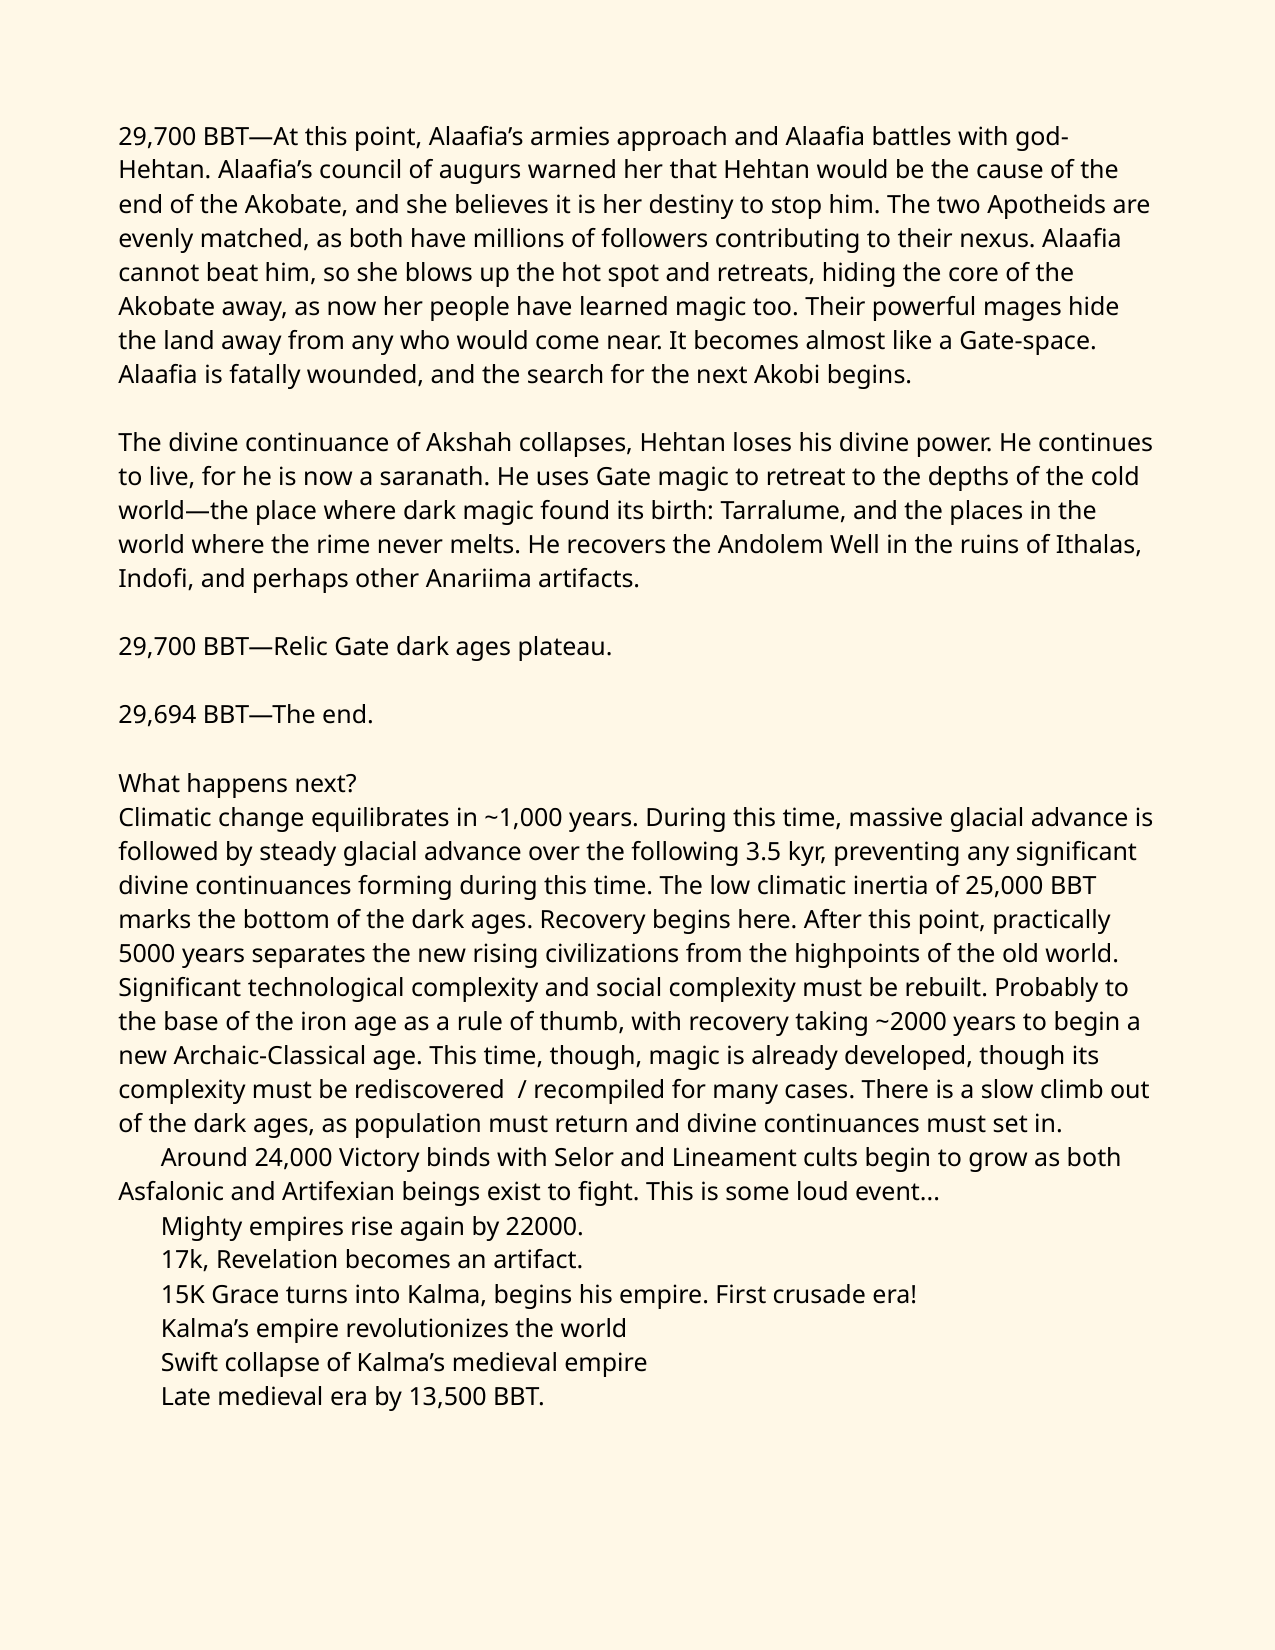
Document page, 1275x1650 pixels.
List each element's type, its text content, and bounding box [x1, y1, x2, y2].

text 17k, Revelation becomes an artifact. [118, 1242, 1157, 1276]
text Mighty empires rise again by 22000. [118, 1208, 1157, 1242]
text Swift collapse of Kalma’s medieval empire [118, 1344, 1157, 1378]
text 29,700 BBT—At this point, Alaafia’s armies approach and Alaafia battles with god-Hehtan. Alaafia’s council of augurs warned her that Hehtan would be the cause of the end of the Akobate, and she believes it is her destiny to stop him. The two Apotheids are evenly matched, as both have millions of followers contributing to their nexus. Alaafia cannot beat him, so she blows up the hot spot and retreats, hiding the core of the Akobate away, as now her people have learned magic too. Their powerful mages hide the land away from any who would come near. It becomes almost like a Gate-space. Alaafia is fatally wounded, and the search for the next Akobi begins. [118, 118, 1157, 391]
text What happens next? [118, 765, 1157, 799]
text Around 24,000 Victory binds with Selor and Lineament cults begin to grow as both Asfalonic and Artifexian beings exist to fight. This is some loud event... [118, 1140, 1157, 1208]
text 15K Grace turns into Kalma, begins his empire. First crusade era! [118, 1276, 1157, 1310]
text 29,700 BBT—Relic Gate dark ages plateau. [118, 629, 1157, 663]
text Late medieval era by 13,500 BBT. [118, 1378, 1157, 1412]
text Kalma’s empire revolutionizes the world [118, 1310, 1157, 1344]
text The divine continuance of Akshah collapses, Hehtan loses his divine power. He continues to live, for he is now a saranath. He uses Gate magic to retreat to the depths of the cold world—the place where dark magic found its birth: Tarralume, and the places in the world where the rime never melts. He recovers the Andolem Well in the ruins of Ithalas, Indofi, and perhaps other Anariima artifacts. [118, 425, 1157, 595]
text 29,694 BBT—The end. [118, 697, 1157, 731]
text Climatic change equilibrates in ~1,000 years. During this time, massive glacial advance is followed by steady glacial advance over the following 3.5 kyr, preventing any significant divine continuances forming during this time. The low climatic inertia of 25,000 BBT marks the bottom of the dark ages. Recovery begins here. After this point, practically 5000 years separates the new rising civilizations from the highpoints of the old world. Significant technological complexity and social complexity must be rebuilt. Probably to the base of the iron age as a rule of thumb, with recovery taking ~2000 years to begin a new Archaic-Classical age. This time, though, magic is already developed, though its complexity must be rediscovered / recompiled for many cases. There is a slow climb out of the dark ages, as population must return and divine continuances must set in. [118, 799, 1157, 1140]
